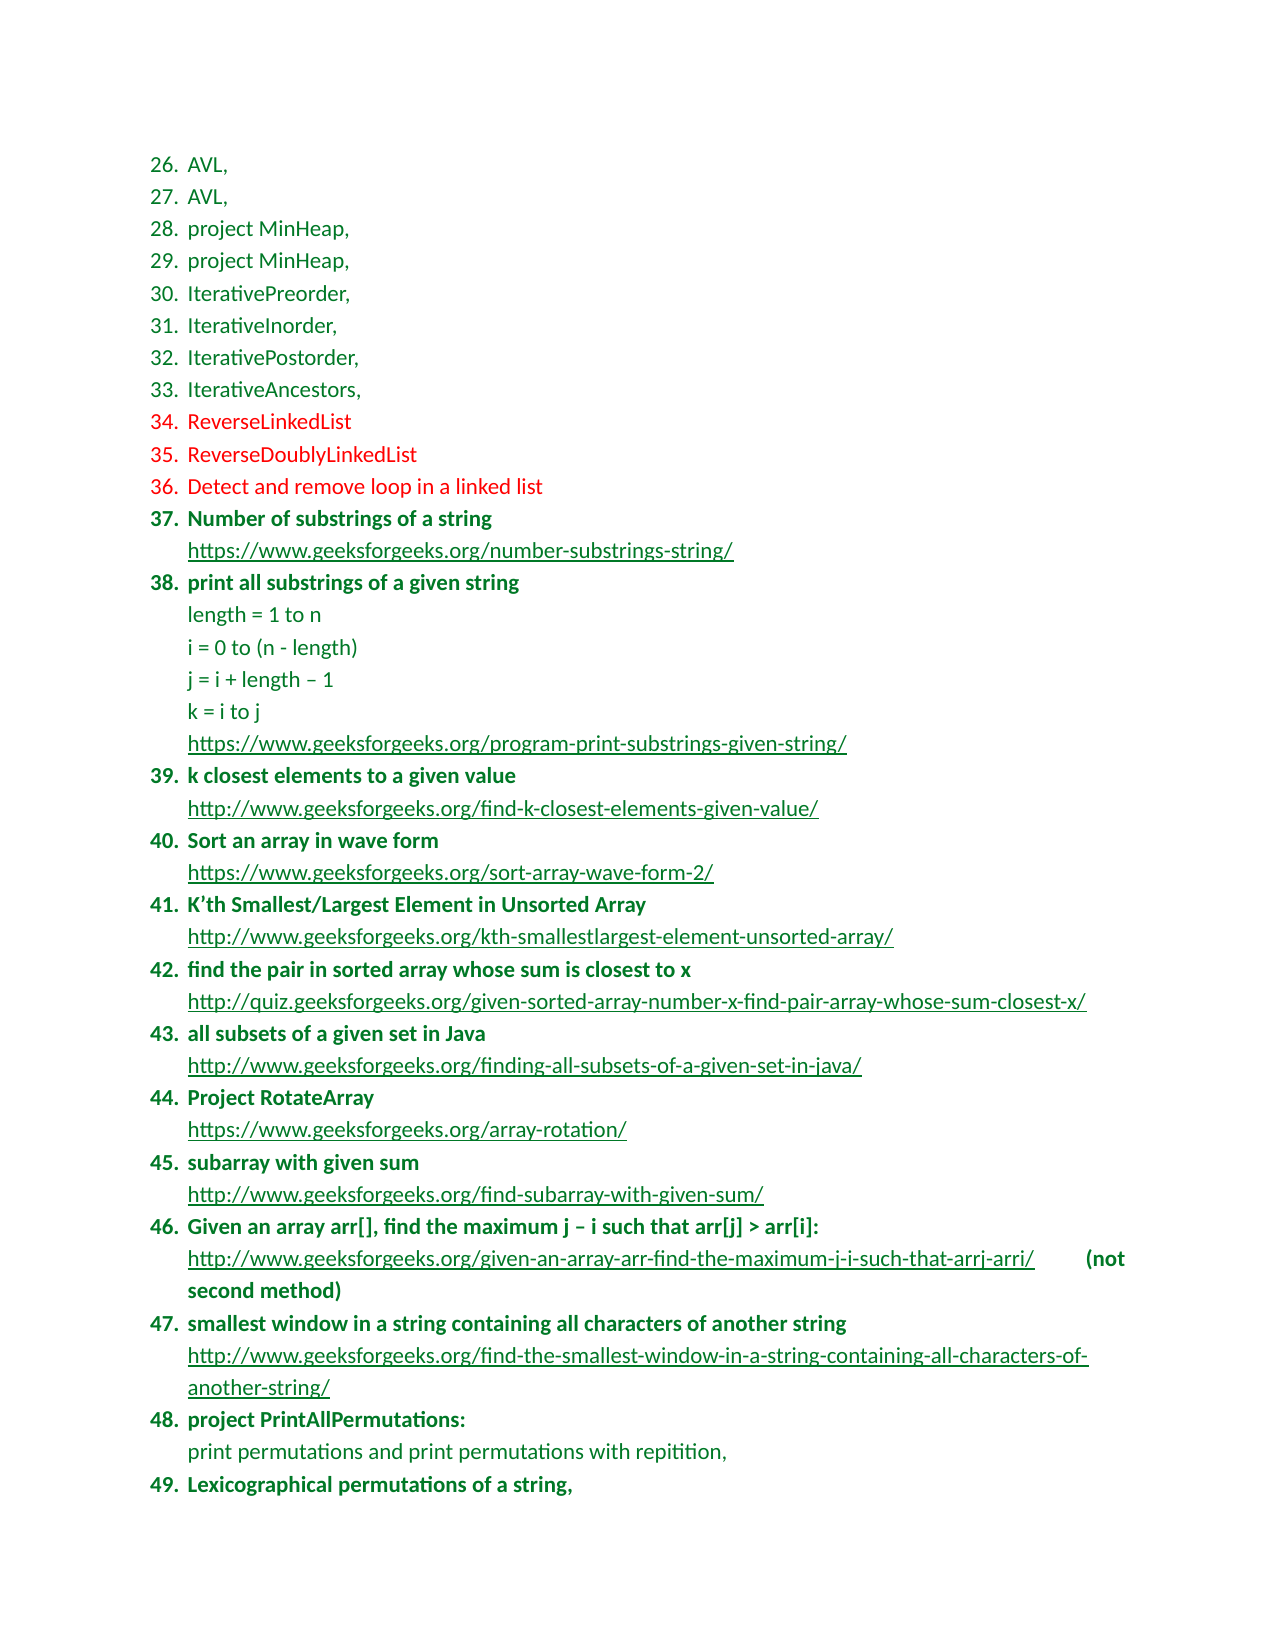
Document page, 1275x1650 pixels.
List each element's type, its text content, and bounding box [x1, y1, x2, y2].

list j = i + length – 1 [150, 665, 1125, 693]
list ReverseLinkedList [150, 407, 1125, 436]
list all subsets of a given set in Java [150, 1019, 1125, 1047]
list print all substrings of a given string [150, 568, 1125, 596]
list Sort an array in wave form [150, 826, 1125, 854]
list IterativePostorder, [150, 343, 1125, 371]
list project MinHeap, [150, 214, 1125, 242]
list print permutations and print permutations with repitition, [150, 1437, 1125, 1466]
list https://www.geeksforgeeks.org/number-substrings-string/ [150, 536, 1125, 564]
list Lexicographical permutations of a string, [150, 1470, 1125, 1498]
list project MinHeap, [150, 247, 1125, 274]
list https://www.geeksforgeeks.org/array-rotation/ [150, 1116, 1125, 1144]
list http://www.geeksforgeeks.org/find-the-smallest-window-in-a-string-containing-all-characters-of-another-string/ [150, 1341, 1125, 1401]
list ReverseDoublyLinkedList [150, 440, 1125, 468]
list http://www.geeksforgeeks.org/finding-all-subsets-of-a-given-set-in-java/ [150, 1051, 1125, 1079]
list Project RotateArray [150, 1083, 1125, 1111]
list Number of substrings of a string [150, 504, 1125, 532]
list AVL, [150, 150, 1125, 178]
list http://quiz.geeksforgeeks.org/given-sorted-array-number-x-find-pair-array-whose-sum-closest-x/ [150, 987, 1125, 1015]
list https://www.geeksforgeeks.org/program-print-substrings-given-string/ [150, 729, 1125, 757]
list length = 1 to n [150, 601, 1125, 629]
list Detect and remove loop in a linked list [150, 472, 1125, 500]
list k = i to j [150, 697, 1125, 725]
list IterativeInorder, [150, 311, 1125, 339]
list subarray with given sum [150, 1148, 1125, 1176]
list IterativeAncestors, [150, 375, 1125, 403]
list https://www.geeksforgeeks.org/sort-array-wave-form-2/ [150, 858, 1125, 886]
list Given an array arr[], find the maximum j – i such that arr[j] > arr[i]: [150, 1212, 1125, 1240]
list AVL, [150, 182, 1125, 210]
list k closest elements to a given value [150, 762, 1125, 789]
list IterativePreorder, [150, 279, 1125, 307]
list i = 0 to (n - length) [150, 633, 1125, 661]
list smallest window in a string containing all characters of another string [150, 1309, 1125, 1337]
list http://www.geeksforgeeks.org/kth-smallestlargest-element-unsorted-array/ [150, 922, 1125, 951]
list http://www.geeksforgeeks.org/find-k-closest-elements-given-value/ [150, 794, 1125, 822]
list project PrintAllPermutations: [150, 1405, 1125, 1433]
list K’th Smallest/Largest Element in Unsorted Array [150, 890, 1125, 918]
list http://www.geeksforgeeks.org/find-subarray-with-given-sum/ [150, 1180, 1125, 1208]
list find the pair in sorted array whose sum is closest to x [150, 955, 1125, 983]
list http://www.geeksforgeeks.org/given-an-array-arr-find-the-maximum-j-i-such-that-arrj-arri/ (not second method) [150, 1244, 1125, 1304]
